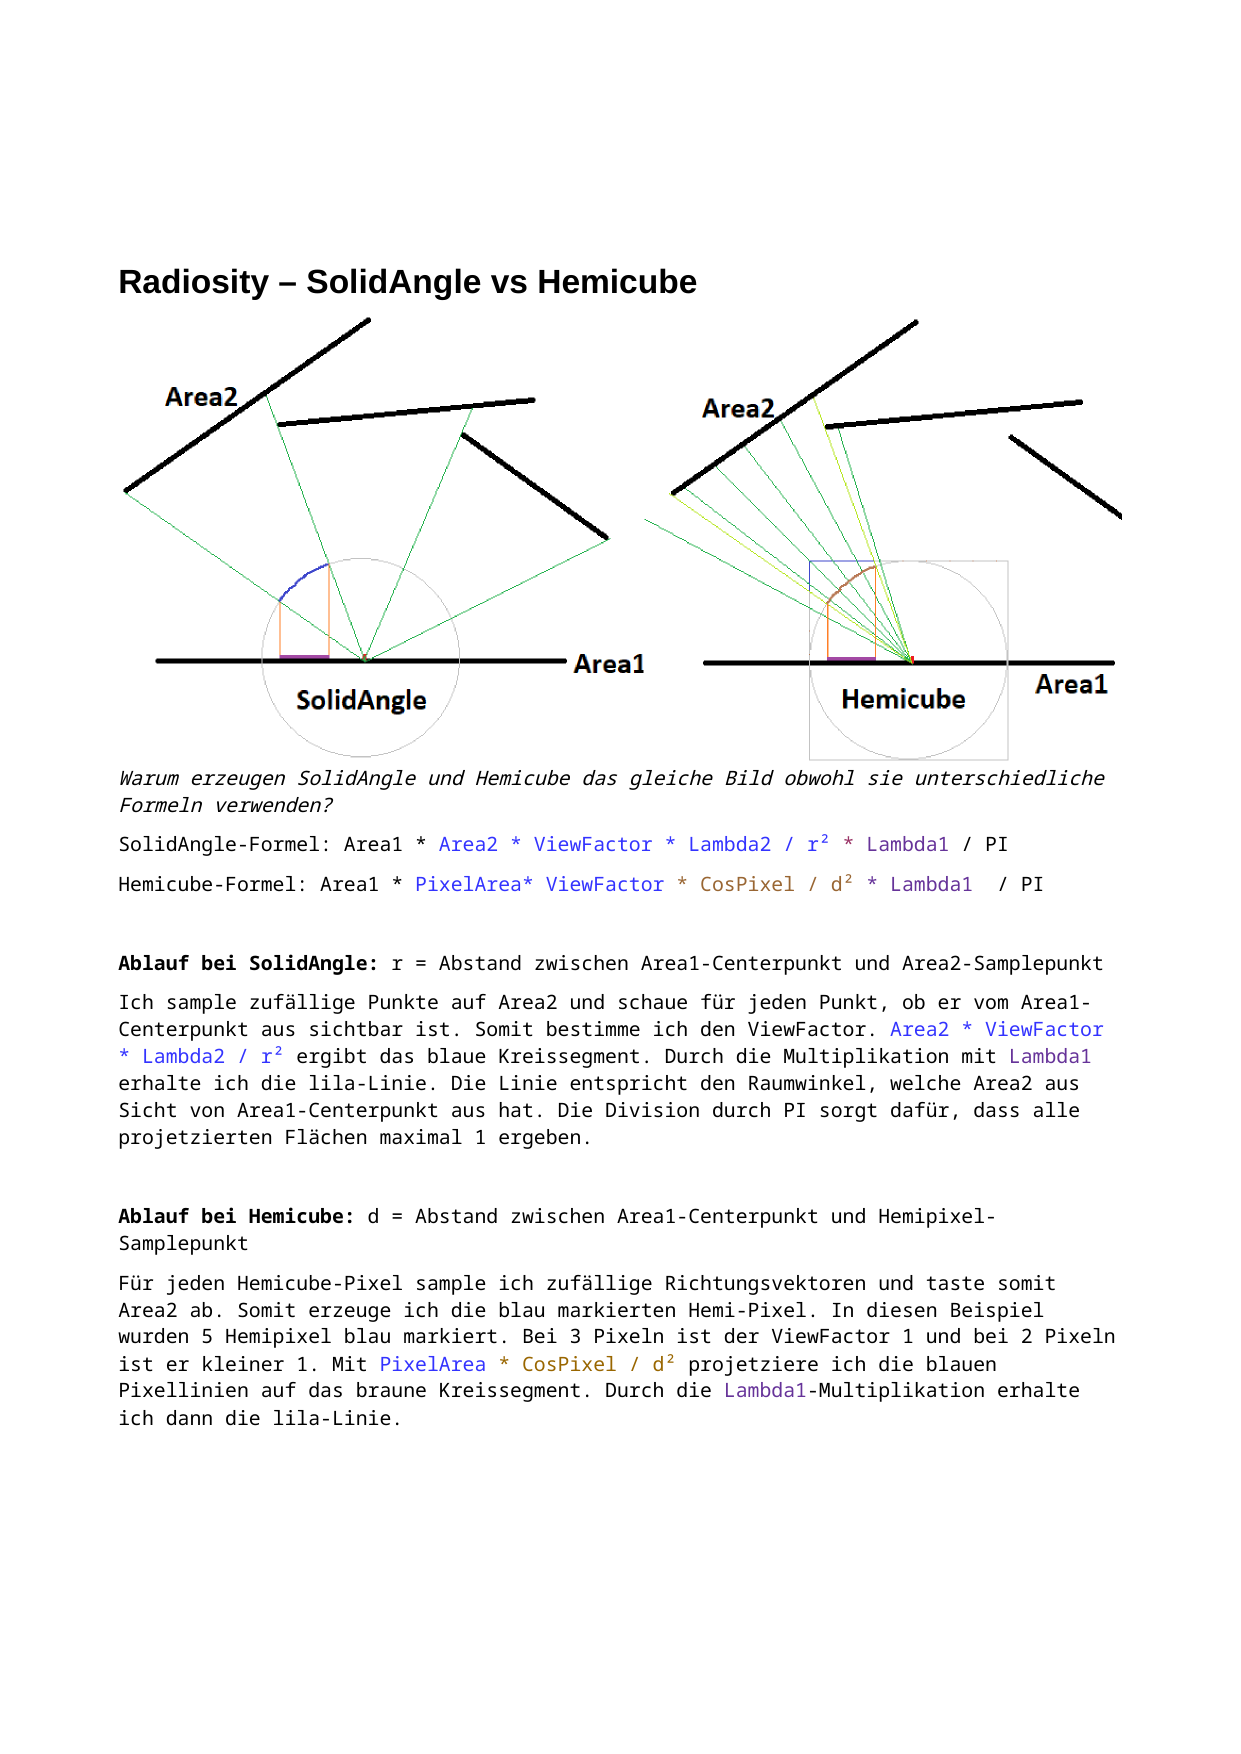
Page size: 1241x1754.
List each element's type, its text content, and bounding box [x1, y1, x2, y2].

text Für jeden Hemicube-Pixel sample ich zufällige Richtungsvektoren und taste somit Area2 ab. Somit erzeuge ich die blau markierten Hemi-Pixel. In diesen Beispiel wurden 5 Hemipixel blau markiert. Bei 3 Pixeln ist der ViewFactor 1 und bei 2 Pixeln ist er kleiner 1. Mit PixelArea * CosPixel / d² projetziere ich die blauen Pixellinien auf das braune Kreissegment. Durch die Lambda1-Multiplikation erhalte ich dann die lila-Linie. [118, 1269, 1122, 1431]
text Ablauf bei Hemicube: d = Abstand zwischen Area1-Centerpunkt und Hemipixel-Samplepunkt [118, 1202, 1122, 1256]
text Ablauf bei SolidAngle: r = Abstand zwischen Area1-Centerpunkt und Area2-Samplepunkt [118, 949, 1122, 976]
picture [118, 312, 1122, 765]
text Hemicube-Formel: Area1 * PixelArea* ViewFactor * CosPixel / d² * Lambda1 / PI [118, 870, 1122, 897]
subtitle Radiosity – SolidAngle vs Hemicube [118, 262, 1122, 300]
text SolidAngle-Formel: Area1 * Area2 * ViewFactor * Lambda2 / r² * Lambda1 / PI [118, 831, 1122, 858]
text Warum erzeugen SolidAngle und Hemicube das gleiche Bild obwohl sie unterschiedliche Formeln verwenden? [118, 765, 1122, 818]
text Ich sample zufällige Punkte auf Area2 und schaue für jeden Punkt, ob er vom Area1-Centerpunkt aus sichtbar ist. Somit bestimme ich den ViewFactor. Area2 * ViewFactor * Lambda2 / r² ergibt das blaue Kreissegment. Durch die Multiplikation mit Lambda1 erhalte ich die lila-Linie. Die Linie entspricht den Raumwinkel, welche Area2 aus Sicht von Area1-Centerpunkt aus hat. Die Division durch PI sorgt dafür, dass alle projetzierten Flächen maximal 1 ergeben. [118, 988, 1122, 1150]
